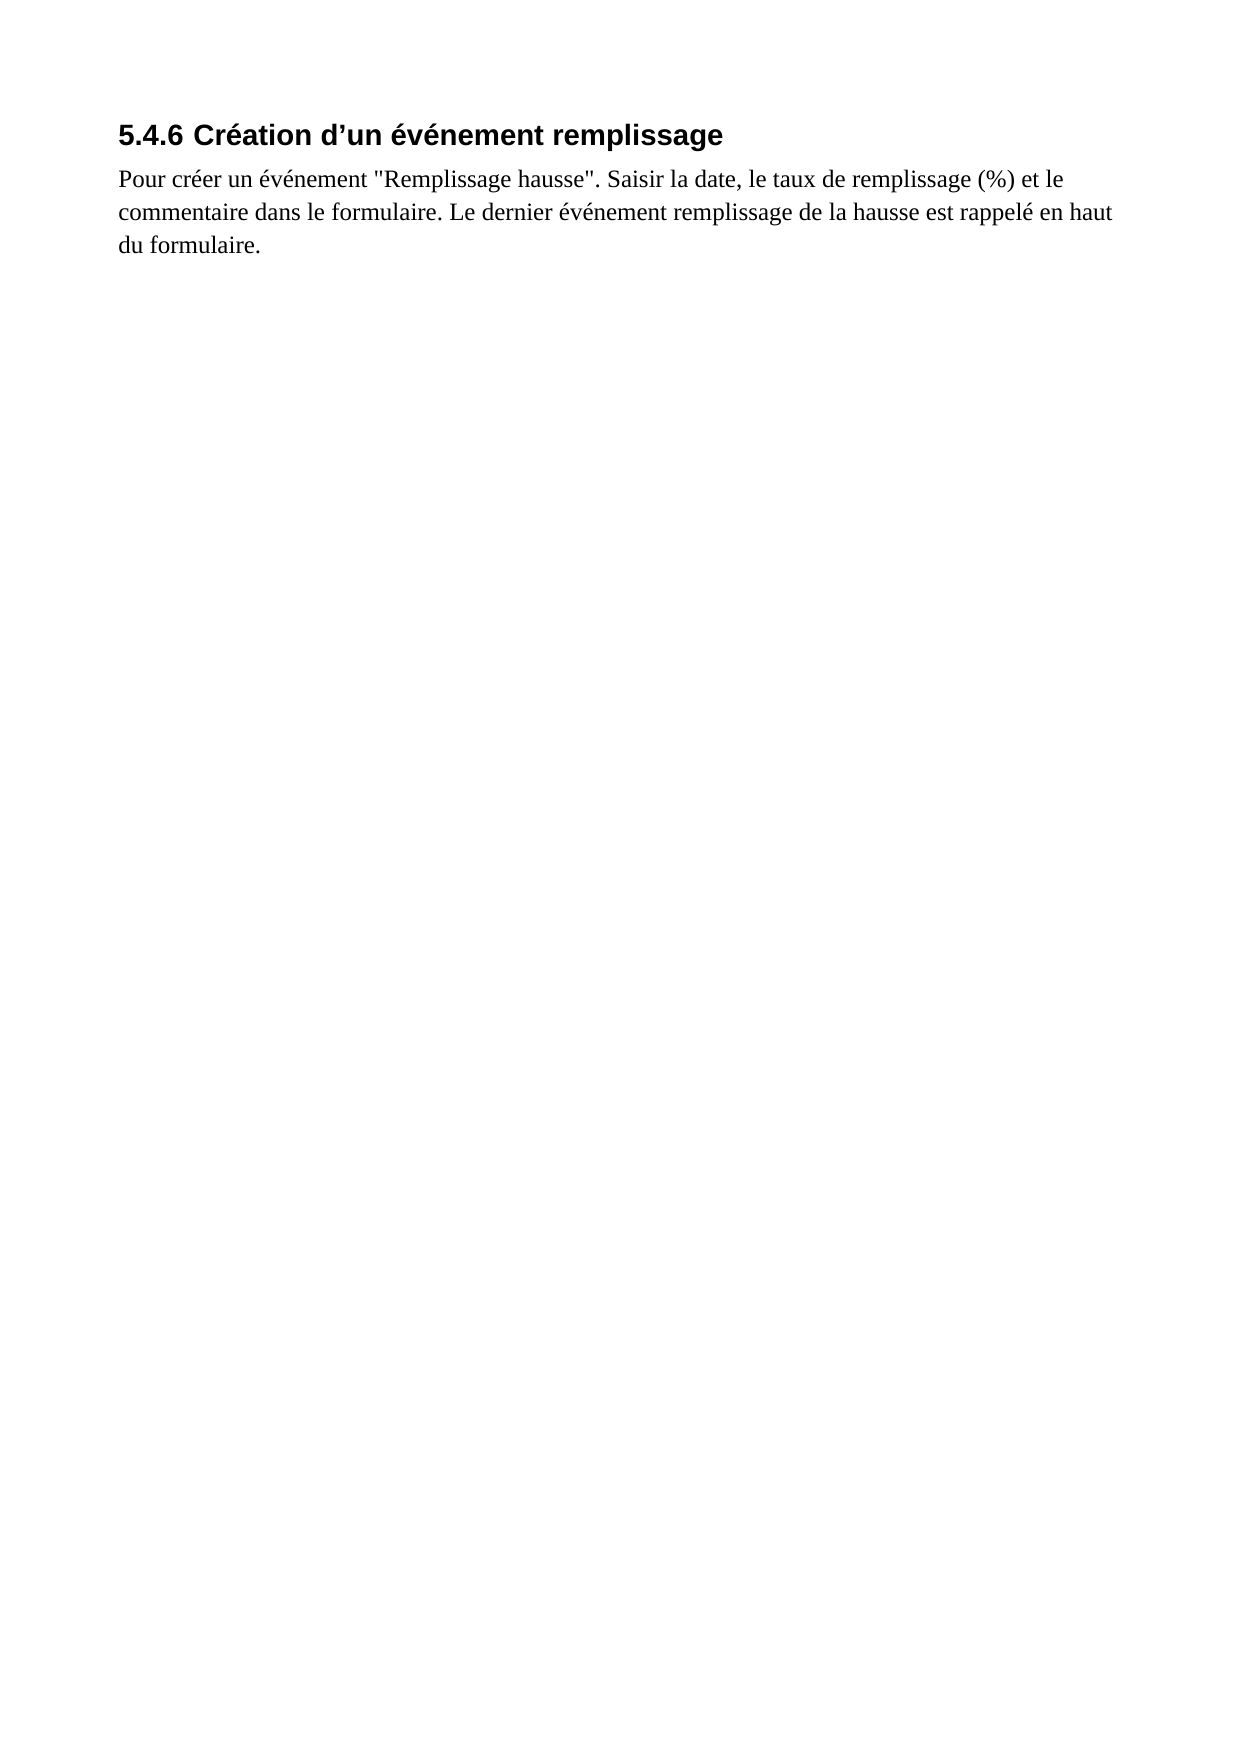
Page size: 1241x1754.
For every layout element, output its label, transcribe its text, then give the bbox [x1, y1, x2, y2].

text Pour créer un événement "Remplissage hausse". Saisir la date, le taux de remplissage (%) et le commentaire dans le formulaire. Le dernier événement remplissage de la hausse est rappelé en haut du formulaire. [118, 164, 1122, 259]
subtitle Création d’un événement remplissage [118, 118, 1122, 152]
